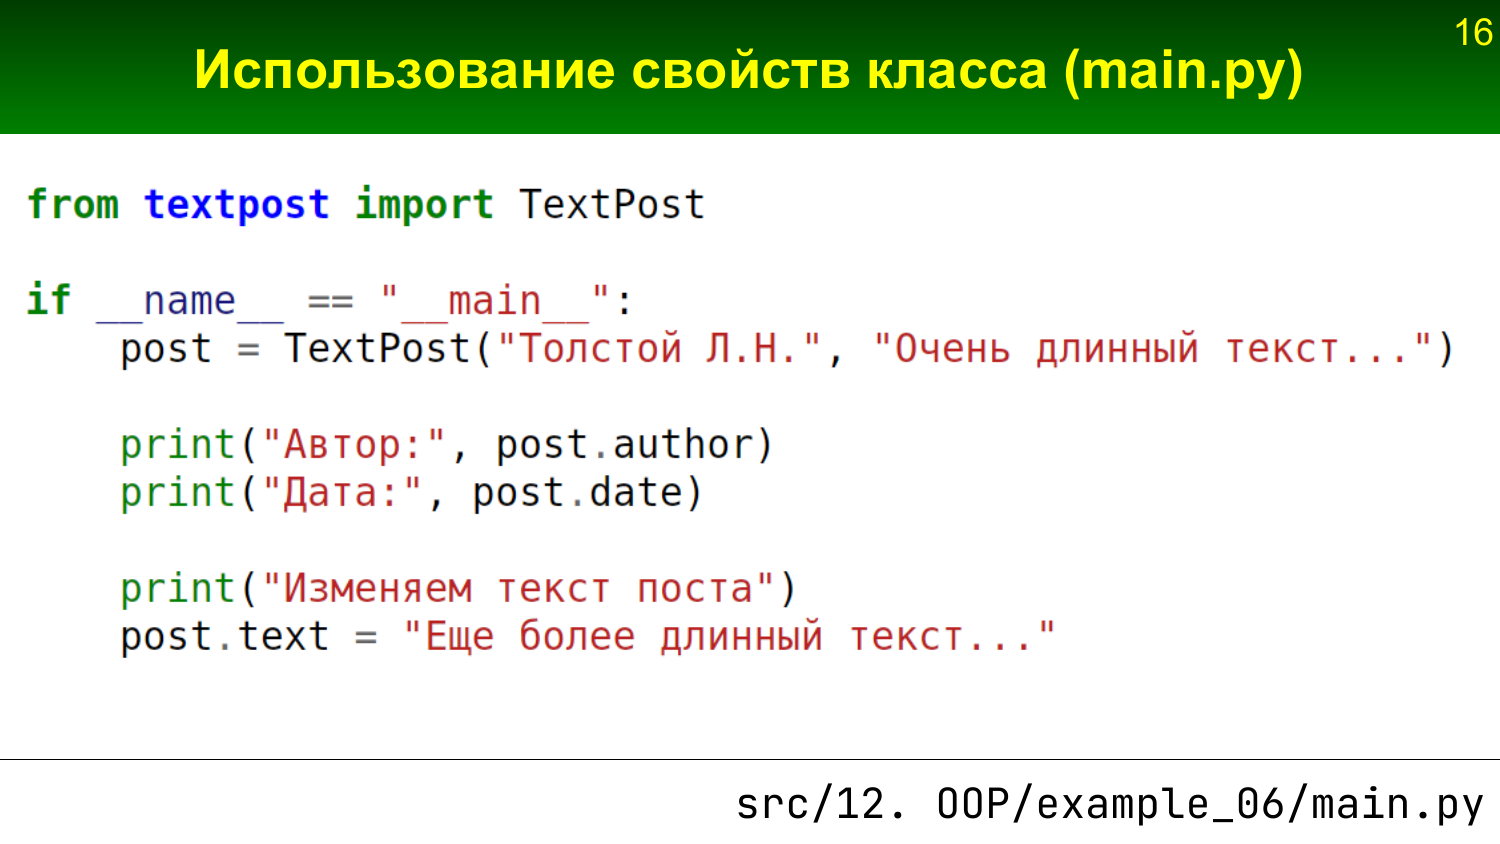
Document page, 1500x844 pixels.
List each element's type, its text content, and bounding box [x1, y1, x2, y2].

title Использование свойств класса (main.py) [112, 1, 1388, 132]
title src/12. OOP/example_06/main.py [607, 760, 1500, 844]
picture [17, 173, 1474, 670]
